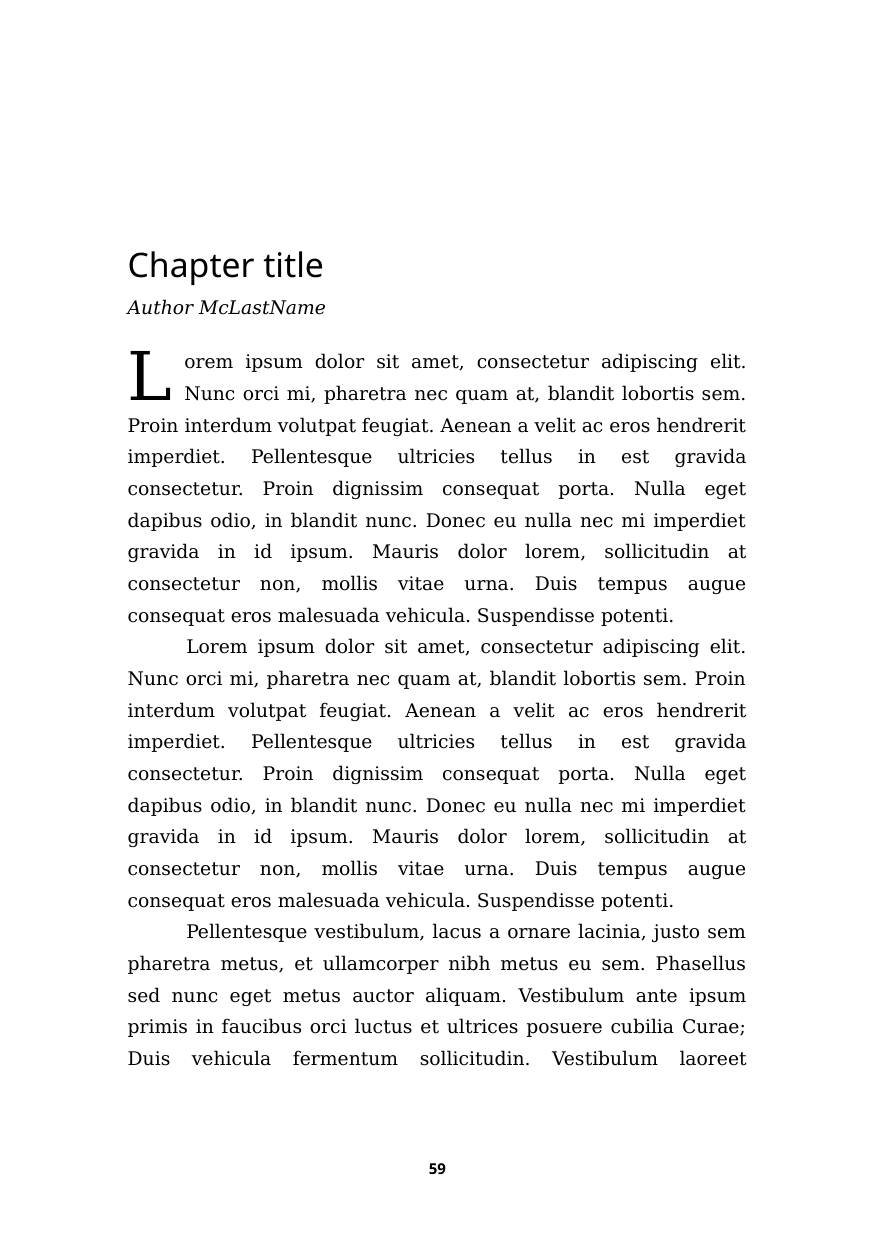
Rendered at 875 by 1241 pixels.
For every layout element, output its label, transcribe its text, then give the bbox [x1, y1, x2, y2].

text Author McLastName [127, 297, 747, 319]
subtitle Chapter title [127, 246, 747, 285]
text Lorem ipsum dolor sit amet, consectetur adipiscing elit. Nunc orci mi, pharetra nec quam at, blandit lobortis sem. Proin interdum volutpat feugiat. Aenean a velit ac eros hendrerit imperdiet. Pellentesque ultricies tellus in est gravida consectetur. Proin dignissim consequat porta. Nulla eget dapibus odio, in blandit nunc. Donec eu nulla nec mi imperdiet gravida in id ipsum. Mauris dolor lorem, sollicitudin at consectetur non, mollis vitae urna. Duis tempus augue consequat eros malesuada vehicula. Suspendisse potenti. [127, 351, 747, 627]
text Lorem ipsum dolor sit amet, consectetur adipiscing elit. Nunc orci mi, pharetra nec quam at, blandit lobortis sem. Proin interdum volutpat feugiat. Aenean a velit ac eros hendrerit imperdiet. Pellentesque ultricies tellus in est gravida consectetur. Proin dignissim consequat porta. Nulla eget dapibus odio, in blandit nunc. Donec eu nulla nec mi imperdiet gravida in id ipsum. Mauris dolor lorem, sollicitudin at consectetur non, mollis vitae urna. Duis tempus augue consequat eros malesuada vehicula. Suspendisse potenti. [127, 636, 747, 912]
text Pellentesque vestibulum, lacus a ornare lacinia, justo sem pharetra metus, et ullamcorper nibh metus eu sem. Phasellus sed nunc eget metus auctor aliquam. Vestibulum ante ipsum primis in faucibus orci luctus et ultrices posuere cubilia Curae; Duis vehicula fermentum sollicitudin. Vestibulum laoreet [127, 921, 747, 1070]
